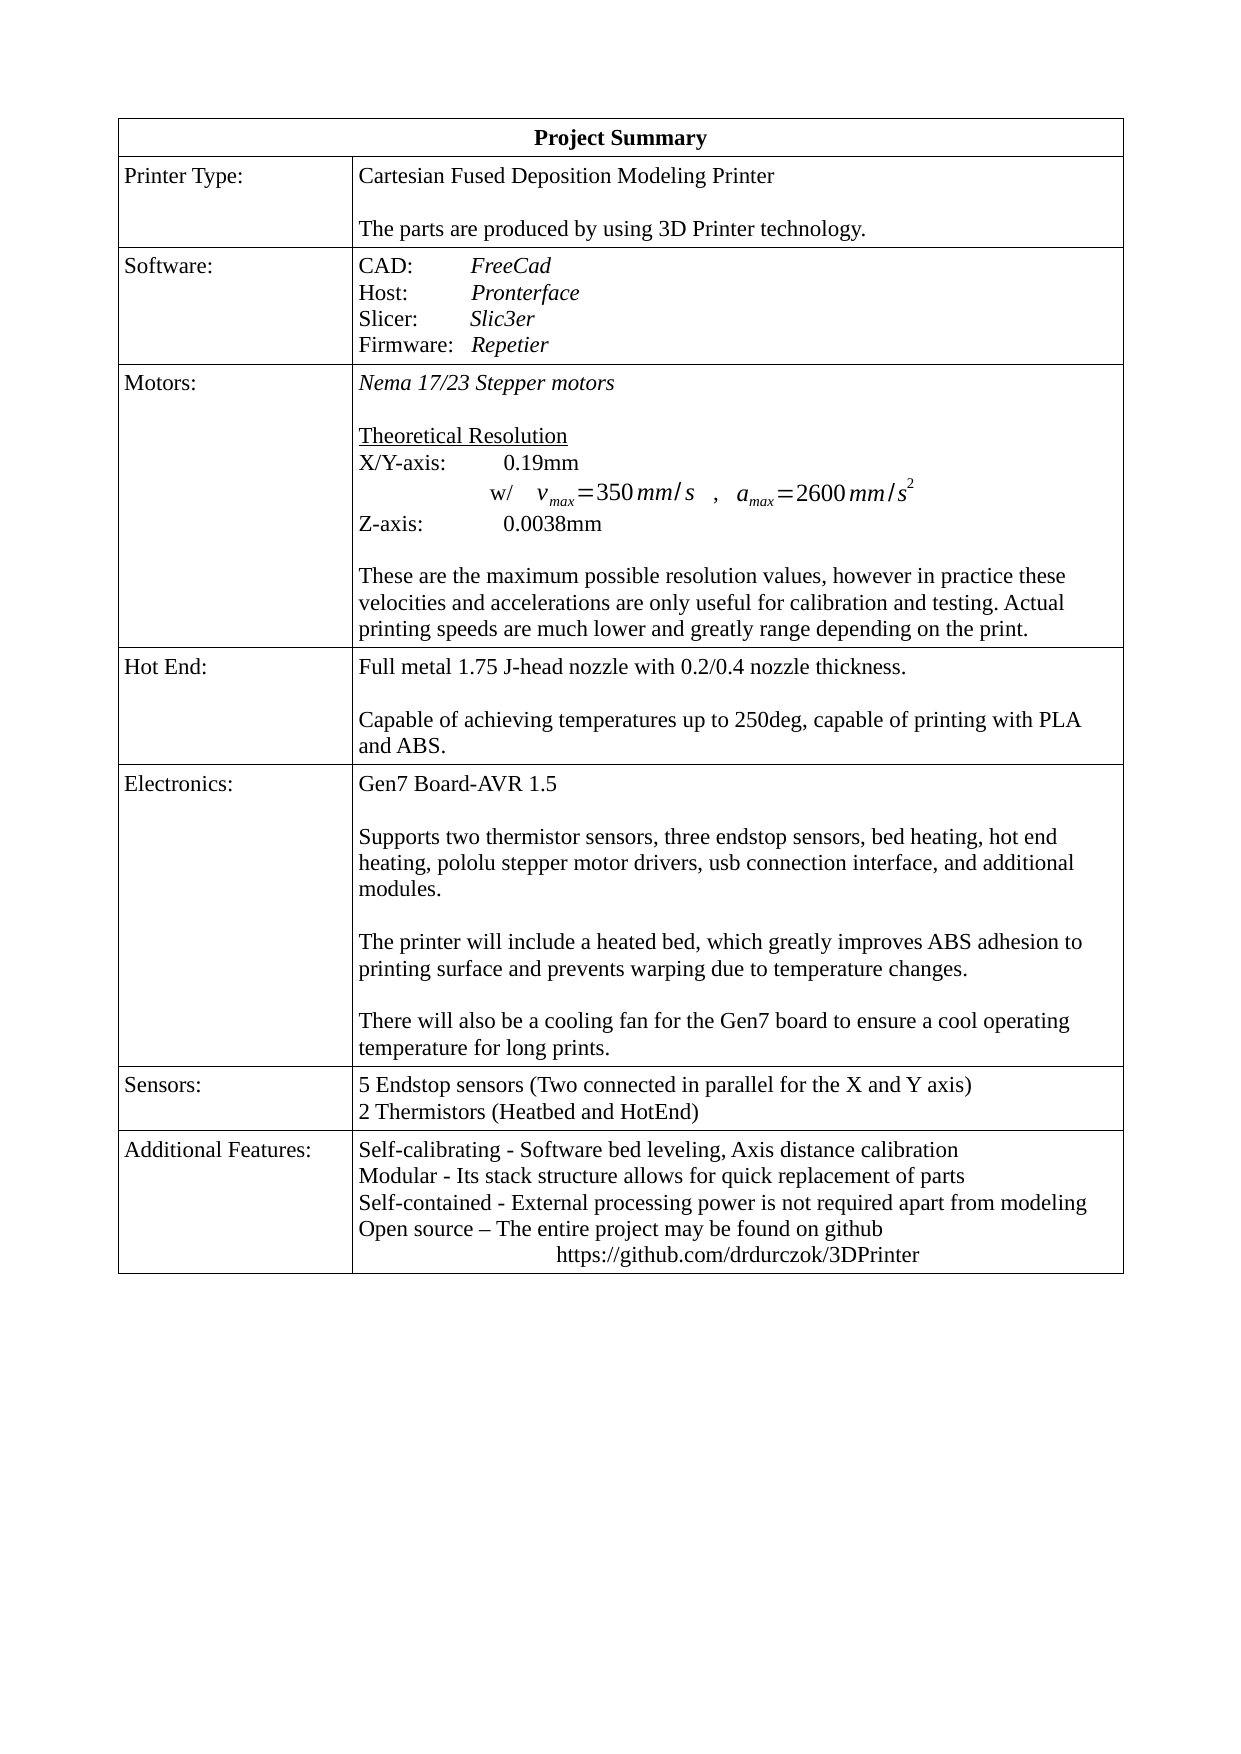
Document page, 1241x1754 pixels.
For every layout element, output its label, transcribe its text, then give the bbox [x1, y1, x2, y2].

table_cell Gen7 Board-AVR 1.5 Supports two thermistor sensors, three endstop sensors, bed heating, hot end heating, pololu stepper motor drivers, usb connection interface, and additional modules. The printer will include a heated bed, which greatly improves ABS adhesion to printing surface and prevents warping due to temperature changes. There will also be a cooling fan for the Gen7 board to ensure a cool operating temperature for long prints. [353, 765, 1123, 1066]
table_cell Additional Features: [119, 1131, 352, 1273]
table_header Project Summary [119, 119, 1123, 156]
table_cell Motors: [119, 365, 352, 647]
table_cell CAD: FreeCad Host: Pronterface Slicer: Slic3er Firmware: Repetier [353, 248, 1123, 364]
table_cell Electronics: [119, 765, 352, 1066]
table_cell Hot End: [119, 648, 352, 764]
table_cell Cartesian Fused Deposition Modeling Printer The parts are produced by using 3D Printer technology. [353, 157, 1123, 247]
table_cell Nema 17/23 Stepper motors Theoretical Resolution X/Y-axis: 0.19mm w/ , Z-axis: 0.0038mm These are the maximum possible resolution values, however in practice these velocities and accelerations are only useful for calibration and testing. Actual printing speeds are much lower and greatly range depending on the print. [353, 365, 1123, 647]
table_cell Software: [119, 248, 352, 364]
table_cell Full metal 1.75 J-head nozzle with 0.2/0.4 nozzle thickness. Capable of achieving temperatures up to 250deg, capable of printing with PLA and ABS. [353, 648, 1123, 764]
table_cell Sensors: [119, 1067, 352, 1130]
table_cell 5 Endstop sensors (Two connected in parallel for the X and Y axis) 2 Thermistors (Heatbed and HotEnd) [353, 1067, 1123, 1130]
table_cell Printer Type: [119, 157, 352, 247]
table_cell Self-calibrating - Software bed leveling, Axis distance calibration Modular - Its stack structure allows for quick replacement of parts Self-contained - External processing power is not required apart from modeling Open source – The entire project may be found on github https://github.com/drdurczok/3DPrinter [353, 1131, 1123, 1273]
